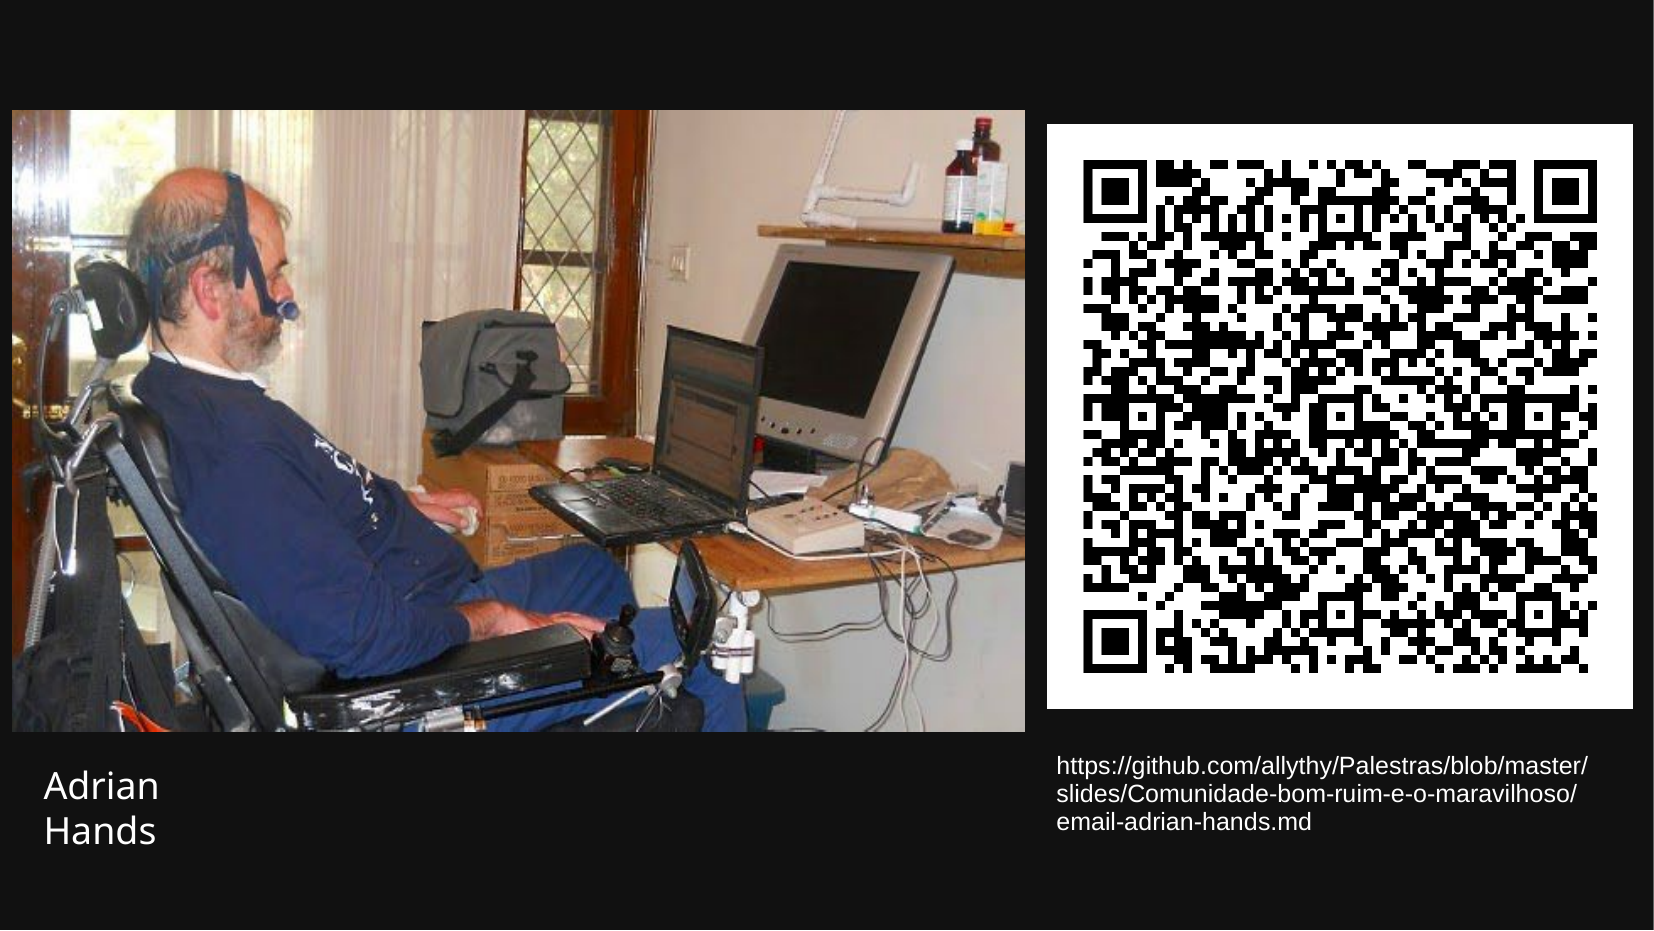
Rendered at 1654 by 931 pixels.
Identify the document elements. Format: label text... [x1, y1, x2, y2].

text_box https://github.com/allythy/Palestras/blob/master/slides/Comunidade-bom-ruim-e-o-maravilhoso/email-adrian-hands.md [1041, 744, 1628, 844]
picture [12, 110, 1025, 732]
picture [1047, 124, 1633, 710]
text_box Adrian Hands [28, 747, 254, 820]
